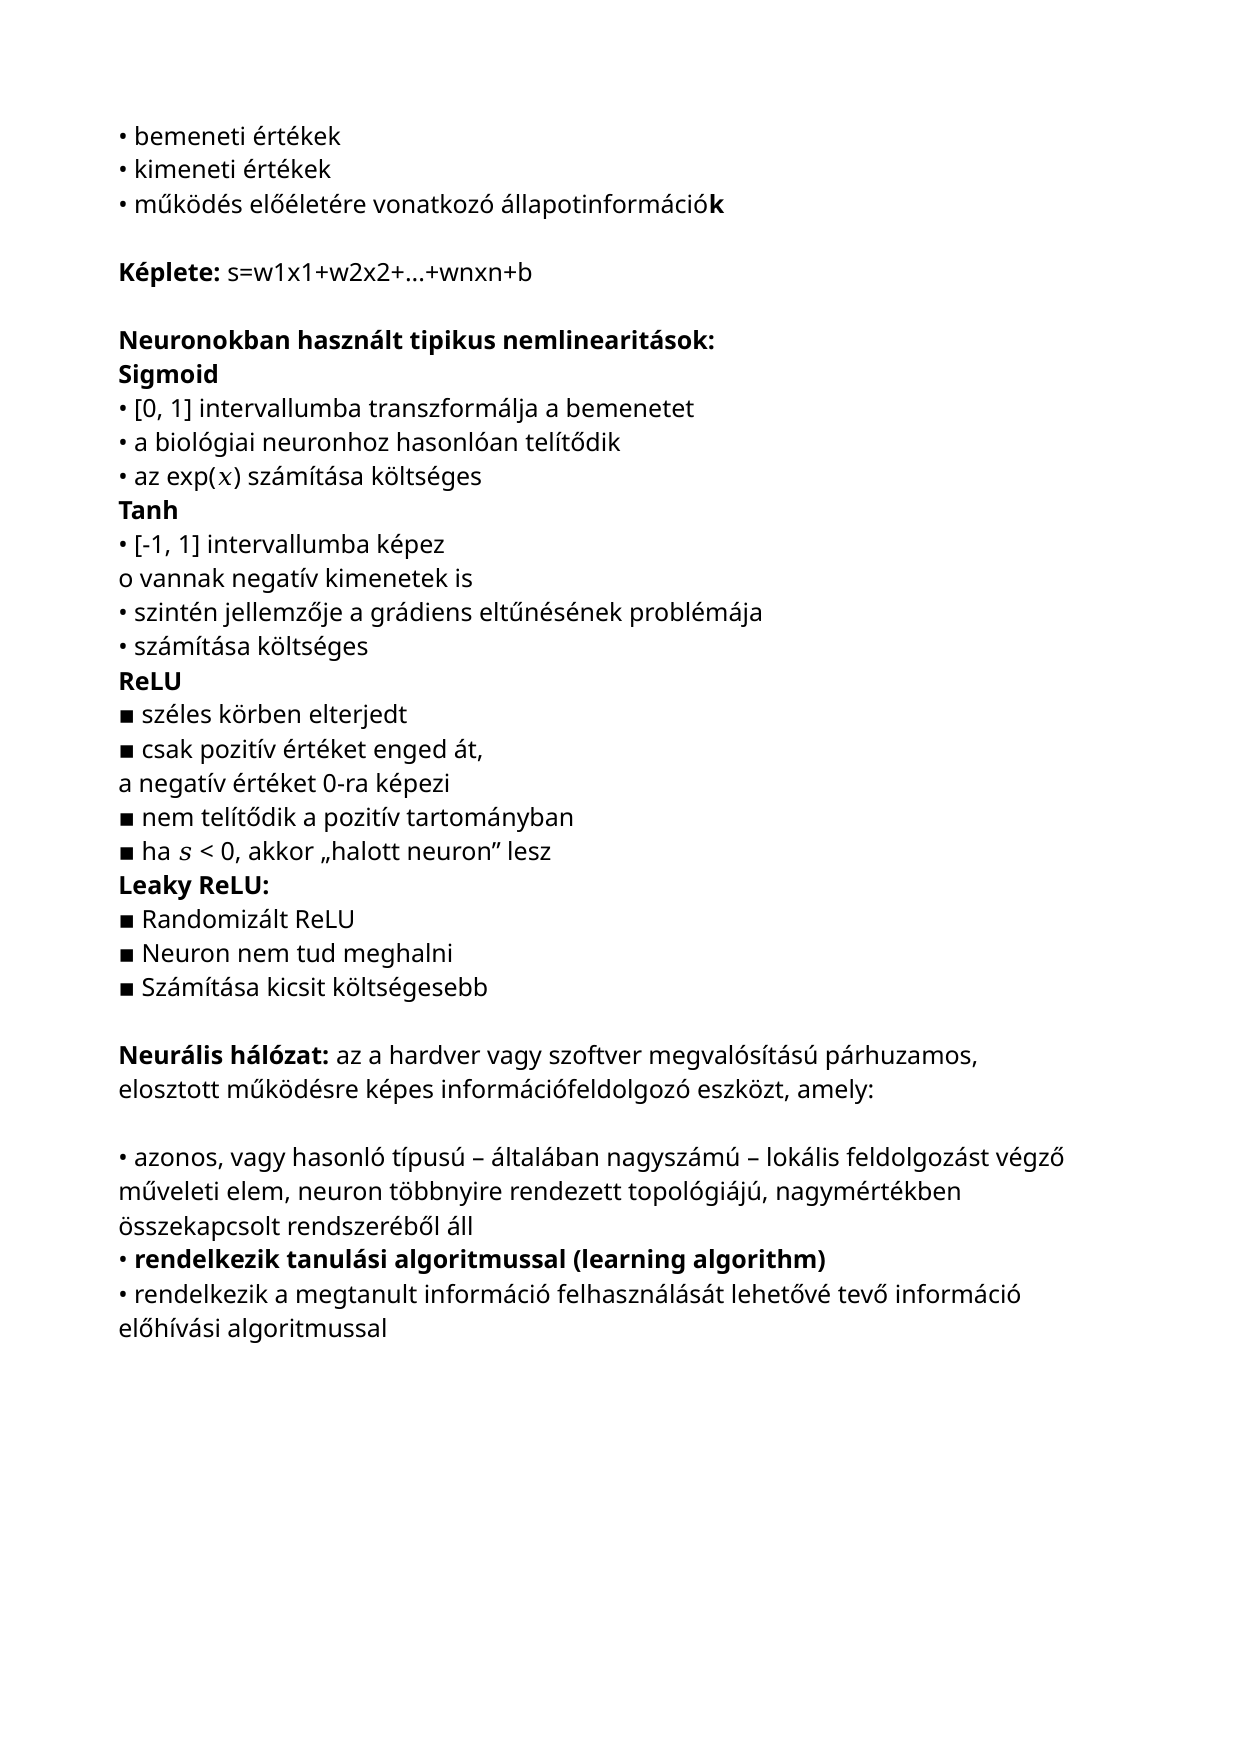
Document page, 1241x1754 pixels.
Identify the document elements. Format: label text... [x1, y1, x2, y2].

text • működés előéletére vonatkozó állapotinformációk [118, 186, 1122, 220]
text ▪ csak pozitív értéket enged át, [118, 731, 1122, 765]
text • az exp(𝑥) számítása költséges [118, 459, 1122, 493]
text • [-1, 1] intervallumba képez [118, 527, 1122, 561]
text összekapcsolt rendszeréből áll [118, 1208, 1122, 1242]
text • számítása költséges [118, 629, 1122, 663]
text • kimeneti értékek [118, 152, 1122, 186]
text ReLU [118, 663, 1122, 697]
text ▪ széles körben elterjedt [118, 697, 1122, 731]
text Sigmoid [118, 357, 1122, 391]
text ▪ Neuron nem tud meghalni [118, 936, 1122, 970]
text elosztott működésre képes információfeldolgozó eszközt, amely: [118, 1072, 1122, 1106]
text ▪ ha 𝑠 < 0, akkor „halott neuron” lesz [118, 833, 1122, 867]
text Neuronokban használt tipikus nemlinearitások: [118, 322, 1122, 357]
text Képlete: s=w1x1+w2x2+...+wnxn+b [118, 254, 1122, 288]
text ▪ Számítása kicsit költségesebb [118, 970, 1122, 1004]
text Leaky ReLU: [118, 867, 1122, 902]
text műveleti elem, neuron többnyire rendezett topológiájú, nagymértékben [118, 1174, 1122, 1208]
text Neurális hálózat: az a hardver vagy szoftver megvalósítású párhuzamos, [118, 1038, 1122, 1072]
text • bemeneti értékek [118, 118, 1122, 152]
text Tanh [118, 493, 1122, 527]
text • rendelkezik a megtanult információ felhasználását lehetővé tevő információ [118, 1276, 1122, 1310]
text o vannak negatív kimenetek is [118, 561, 1122, 595]
text • rendelkezik tanulási algoritmussal (learning algorithm) [118, 1242, 1122, 1276]
text • szintén jellemzője a grádiens eltűnésének problémája [118, 595, 1122, 629]
text a negatív értéket 0-ra képezi [118, 765, 1122, 799]
text • a biológiai neuronhoz hasonlóan telítődik [118, 425, 1122, 459]
text ▪ Randomizált ReLU [118, 902, 1122, 936]
text előhívási algoritmussal [118, 1310, 1122, 1344]
text • [0, 1] intervallumba transzformálja a bemenetet [118, 391, 1122, 425]
text ▪ nem telítődik a pozitív tartományban [118, 799, 1122, 833]
text • azonos, vagy hasonló típusú – általában nagyszámú – lokális feldolgozást végző [118, 1140, 1122, 1174]
